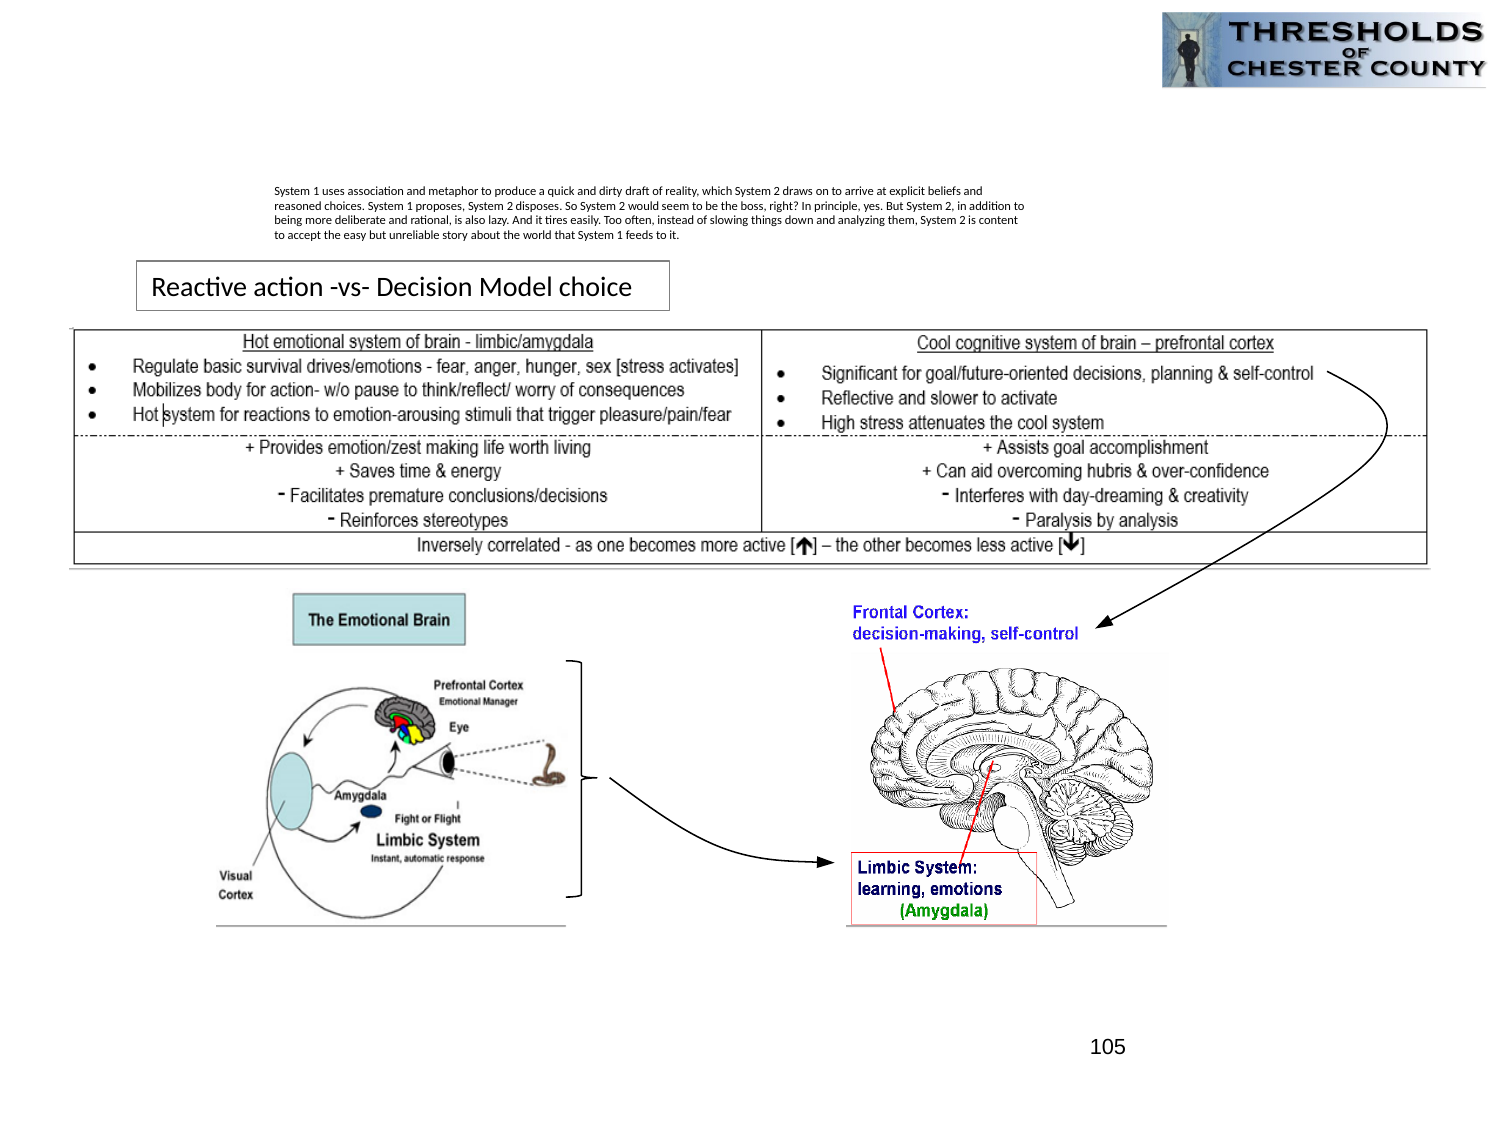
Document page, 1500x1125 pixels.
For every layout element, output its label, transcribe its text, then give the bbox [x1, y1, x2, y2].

picture [216, 588, 568, 925]
picture [846, 597, 1169, 925]
text_box 105 [1074, 1025, 1388, 1101]
picture [69, 327, 1431, 568]
text_box Reactive action -vs- Decision Model choice [136, 261, 670, 311]
text_box System 1 uses association and metaphor to produce a quick and dirty draft of reality, which System 2 draws on to arrive at explicit beliefs and reasoned choices. System 1 proposes, System 2 disposes. So System 2 would seem to be the boss, right? In principle, yes. But System 2, in addition to being more deliberate and rational, is also lazy. And it tires easily. Too often, instead of slowing things down and analyzing them, System 2 is content to accept the easy but unreliable story about the world that System 1 feeds to it. [259, 174, 1041, 251]
